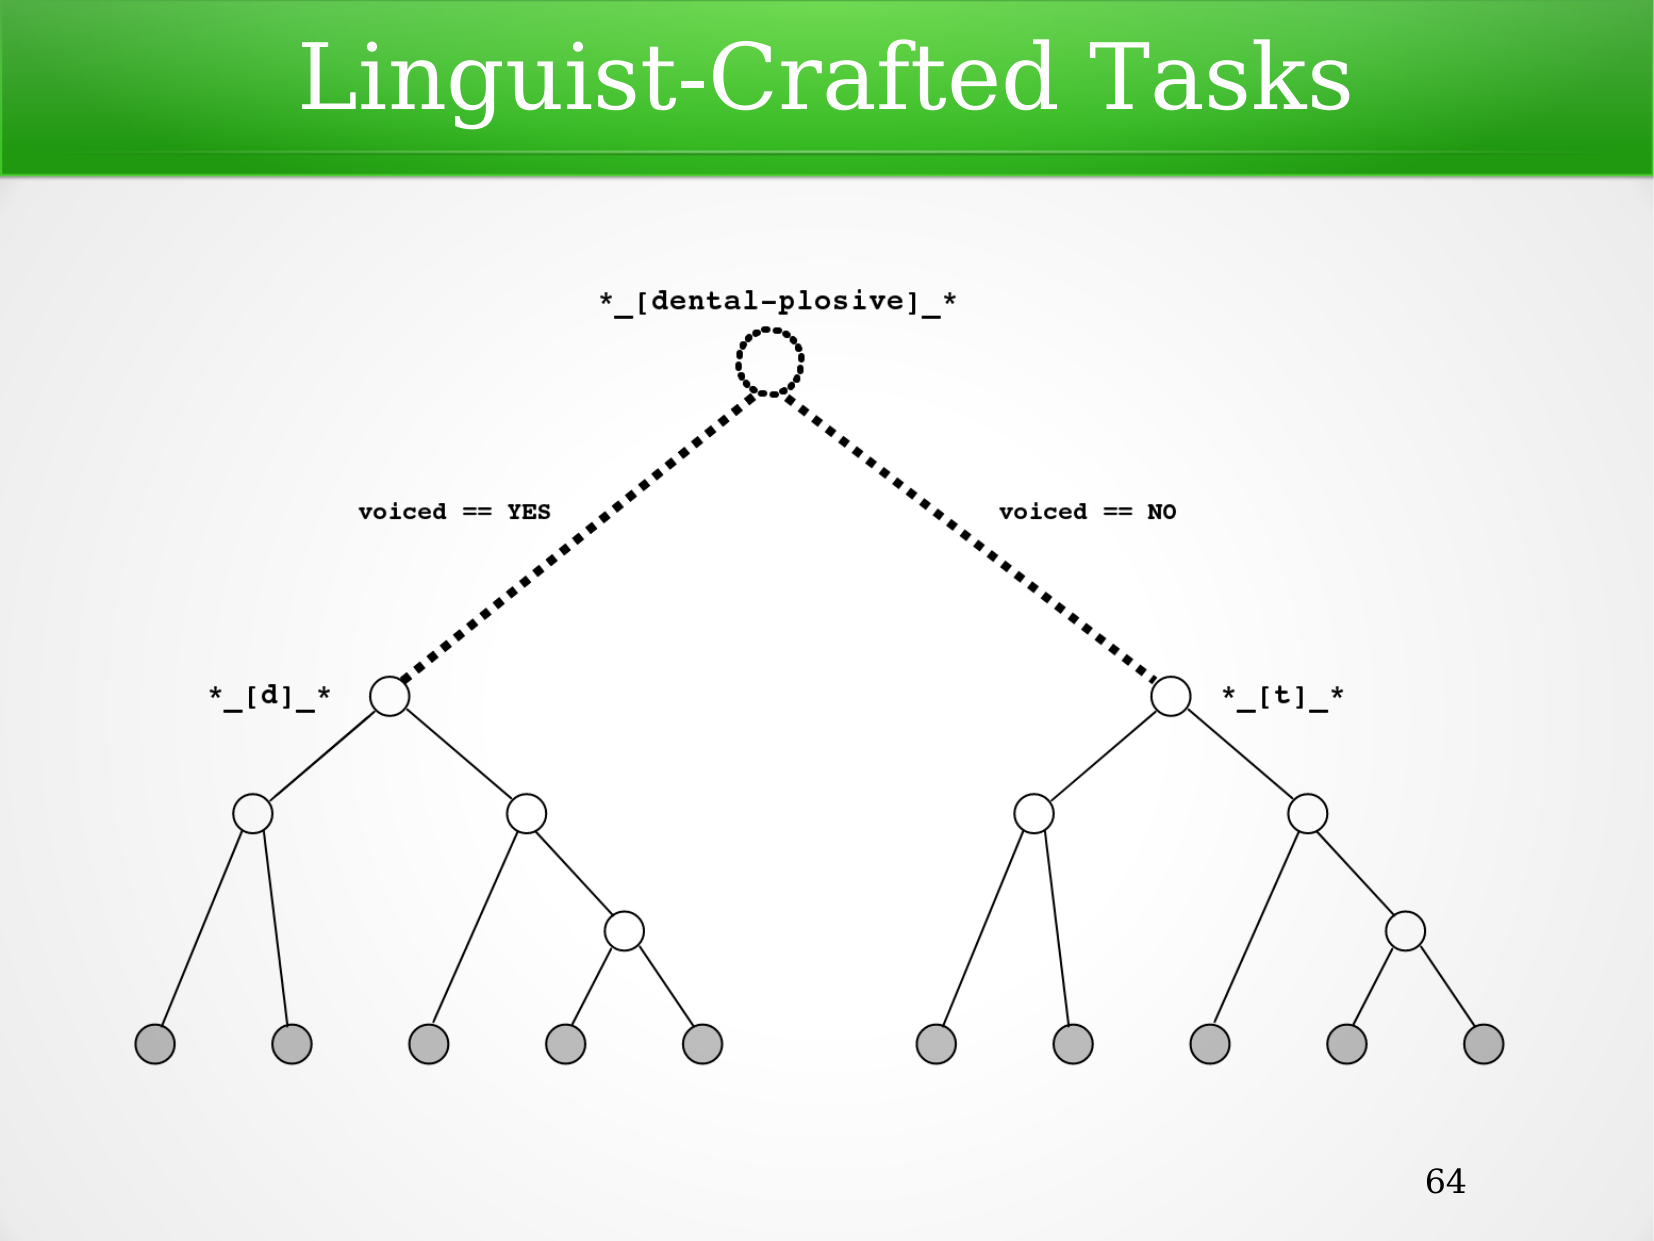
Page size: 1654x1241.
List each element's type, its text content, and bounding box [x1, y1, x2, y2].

title Linguist-Crafted Tasks [82, 11, 1571, 154]
picture [0, 0, 1654, 1241]
